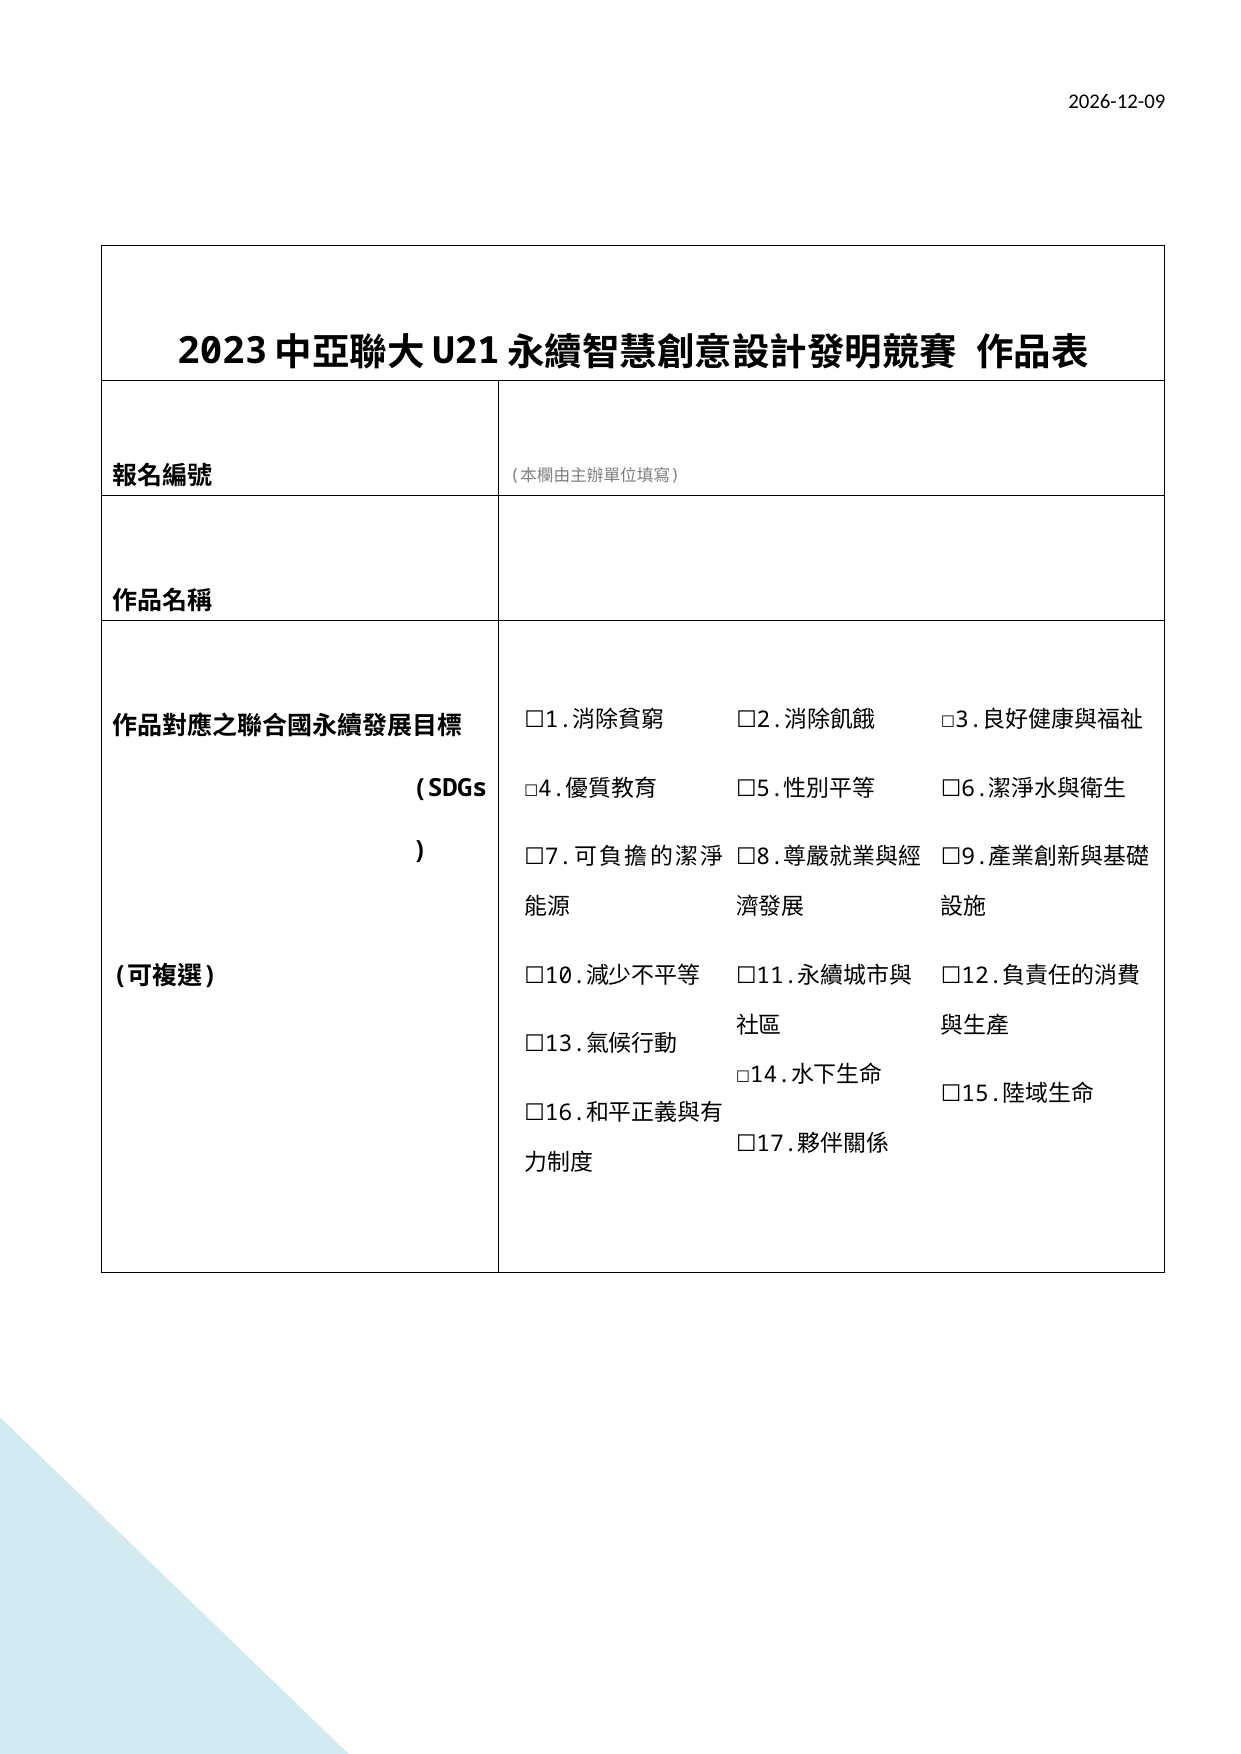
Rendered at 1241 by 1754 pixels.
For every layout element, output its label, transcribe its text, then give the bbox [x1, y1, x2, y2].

table_cell 作品名稱 [102, 496, 498, 619]
table_cell 報名編號 [102, 381, 498, 494]
table_header ☐1.消除貧窮 ☐4.優質教育 ☐7.可負擔的潔淨能源 ☐10.減少不平等 ☐13.氣候行動 ☐16.和平正義與有力制度 [510, 682, 727, 1209]
table_cell [499, 496, 1164, 619]
table_header ☐2.消除飢餓 ☐5.性別平等 ☐8.尊嚴就業與經濟發展 ☐11.永續城市與社區 ☐14.水下生命 ☐17.夥伴關係 [727, 682, 931, 1209]
table_cell [499, 621, 1164, 1272]
table_header 2023中亞聯大U21永續智慧創意設計發明競賽 作品表 [102, 246, 1164, 380]
table_cell (本欄由主辦單位填寫) [499, 381, 1164, 494]
table_header ☐3.良好健康與福祉 ☐6.潔淨水與衛生 ☐9.產業創新與基礎設施 ☐12.負責任的消費與生產 ☐15.陸域生命 [931, 682, 1153, 1209]
table_cell 作品對應之聯合國永續發展目標(SDGs) (可複選) [102, 621, 498, 1272]
